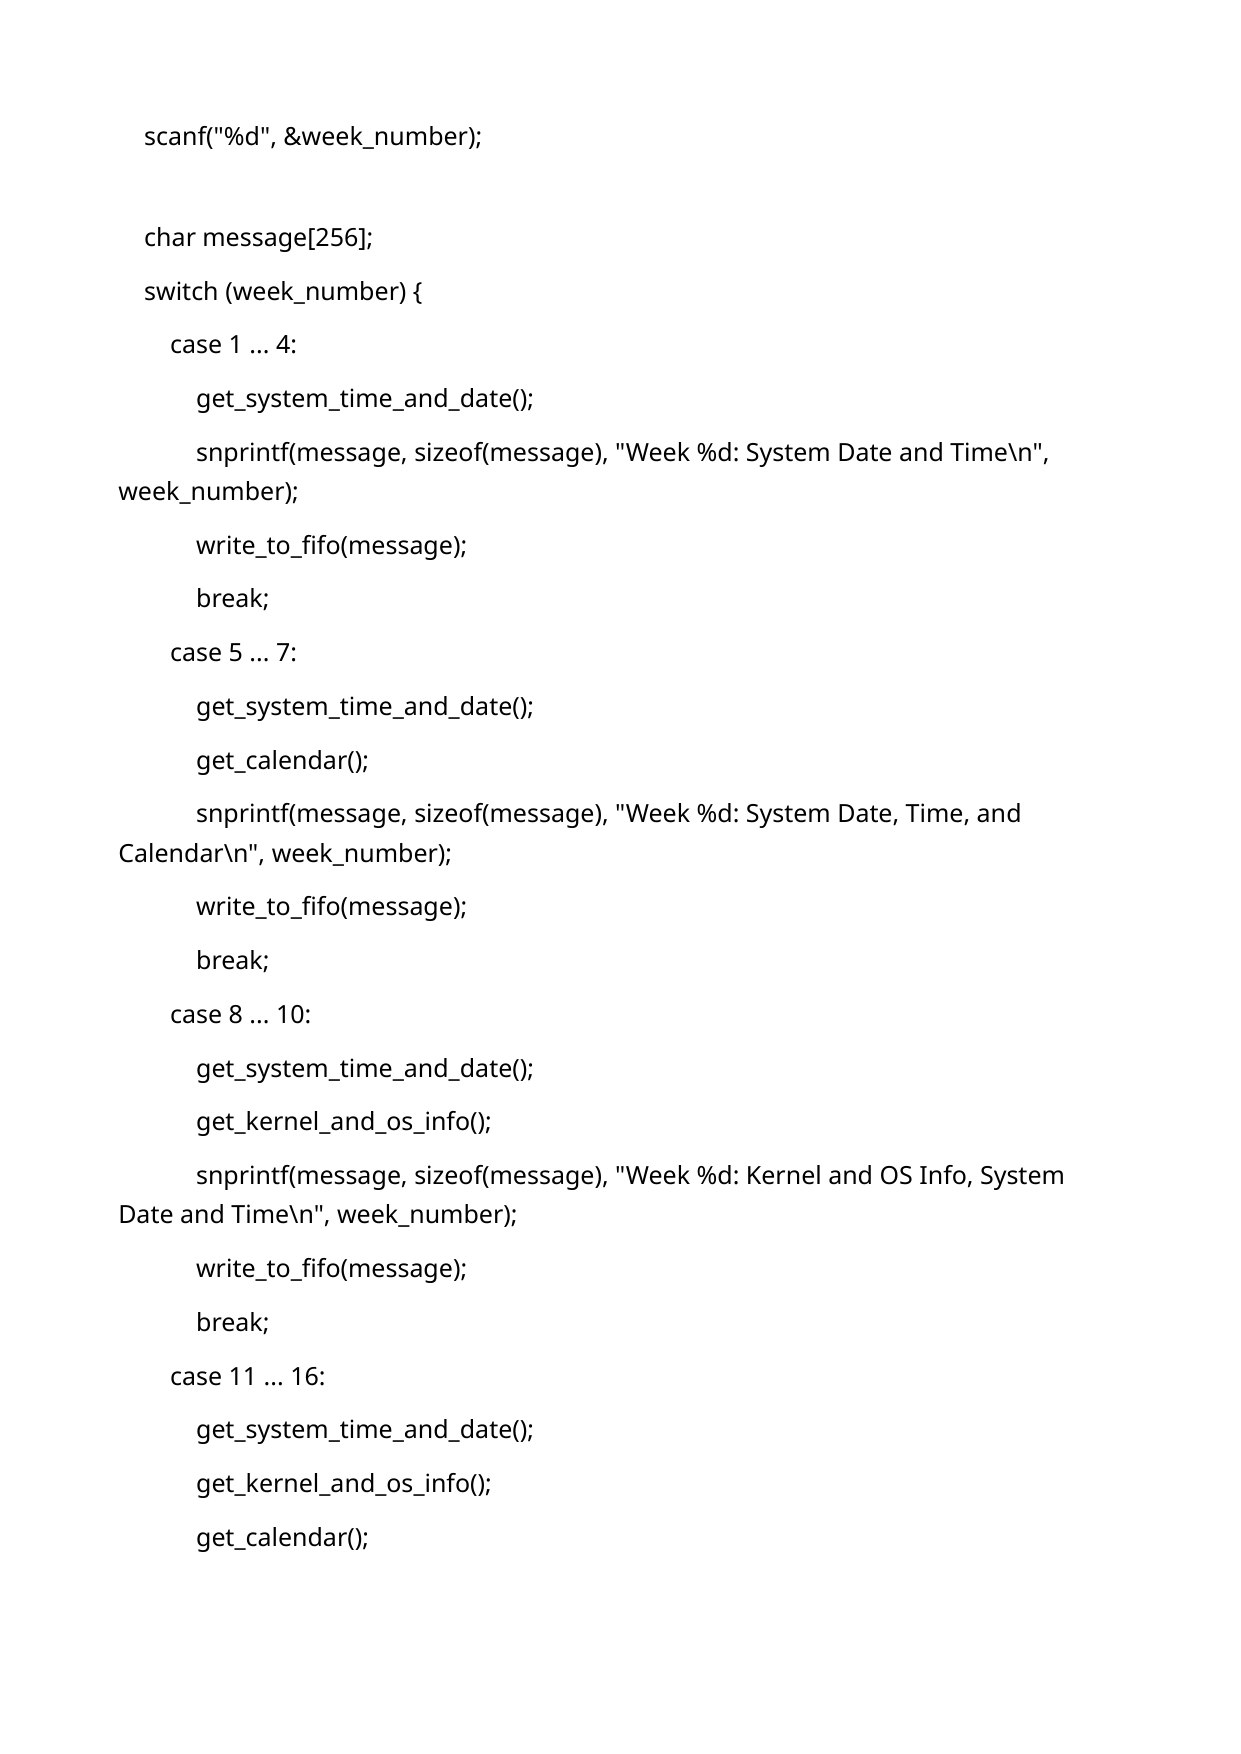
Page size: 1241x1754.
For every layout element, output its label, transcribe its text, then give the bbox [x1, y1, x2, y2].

text break; [118, 581, 1122, 615]
text break; [118, 1304, 1122, 1338]
text snprintf(message, sizeof(message), "Week %d: Kernel and OS Info, System Date and Time\n", week_number); [118, 1158, 1122, 1231]
text switch (week_number) { [118, 273, 1122, 307]
text case 8 ... 10: [118, 997, 1122, 1031]
text write_to_fifo(message); [118, 527, 1122, 561]
text break; [118, 943, 1122, 977]
text case 11 ... 16: [118, 1358, 1122, 1392]
text get_calendar(); [118, 1519, 1122, 1553]
text get_kernel_and_os_info(); [118, 1466, 1122, 1500]
text scanf("%d", &week_number); [118, 118, 1122, 152]
text get_system_time_and_date(); [118, 381, 1122, 415]
text char message[256]; [118, 219, 1122, 253]
text snprintf(message, sizeof(message), "Week %d: System Date, Time, and Calendar\n", week_number); [118, 796, 1122, 869]
text get_system_time_and_date(); [118, 1050, 1122, 1084]
text case 1 ... 4: [118, 327, 1122, 361]
text get_system_time_and_date(); [118, 1412, 1122, 1446]
text case 5 ... 7: [118, 635, 1122, 669]
text get_calendar(); [118, 742, 1122, 776]
text write_to_fifo(message); [118, 1251, 1122, 1285]
text write_to_fifo(message); [118, 889, 1122, 923]
text get_kernel_and_os_info(); [118, 1104, 1122, 1138]
text snprintf(message, sizeof(message), "Week %d: System Date and Time\n", week_number); [118, 434, 1122, 508]
text get_system_time_and_date(); [118, 689, 1122, 723]
